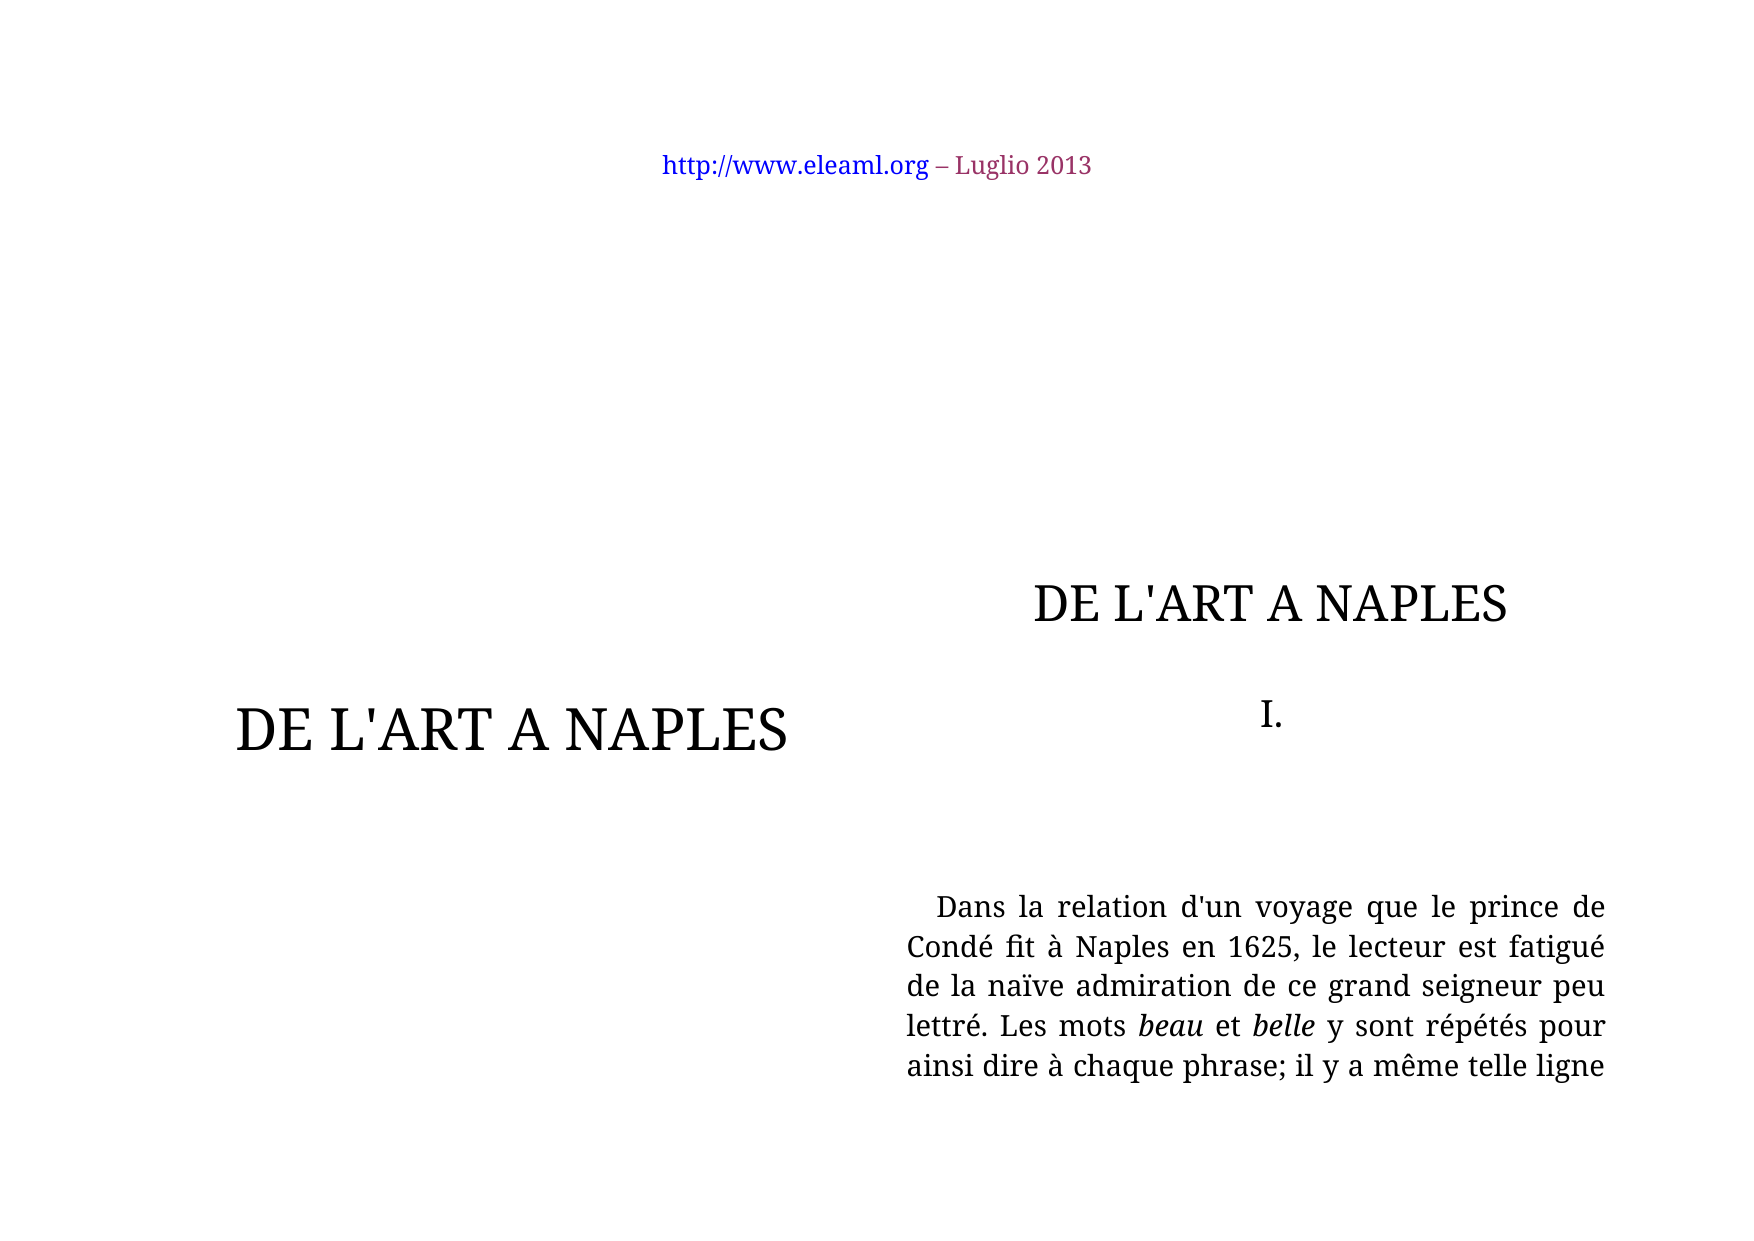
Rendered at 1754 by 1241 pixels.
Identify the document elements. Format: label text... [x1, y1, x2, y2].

text I. [906, 688, 1606, 739]
text DE L'ART A NAPLES [148, 688, 847, 767]
text DE L'ART A NAPLES [906, 568, 1606, 637]
text Dans la relation d'un voyage que le prince de Condé fit à Naples en 1625, le lecteur est fatigué de la naïve admiration de ce grand seigneur peu lettré. Les mots beau et belle y sont répétés pour ainsi dire à chaque phrase; il y a même telle ligne [906, 886, 1606, 1084]
